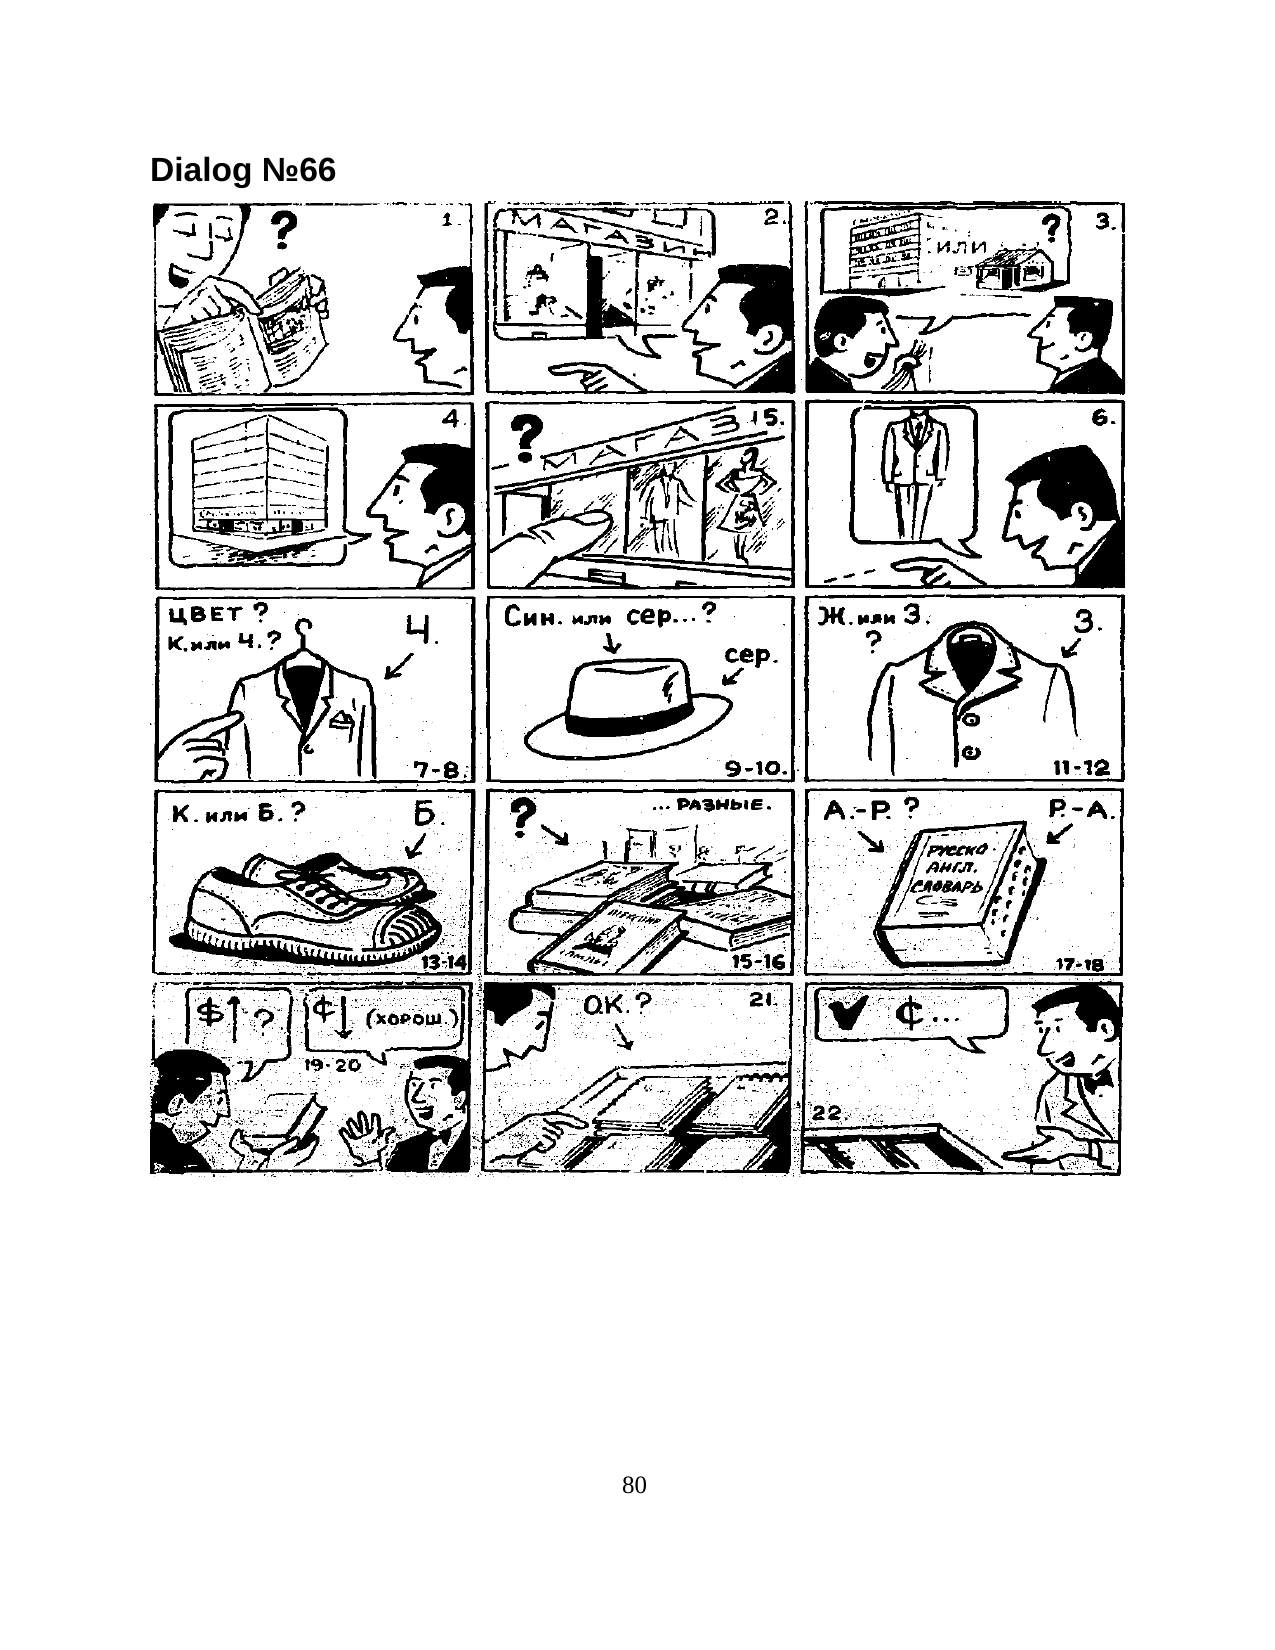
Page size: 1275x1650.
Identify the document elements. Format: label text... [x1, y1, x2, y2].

subtitle Dialog №66 [150, 150, 1125, 189]
picture [150, 201, 1125, 1177]
